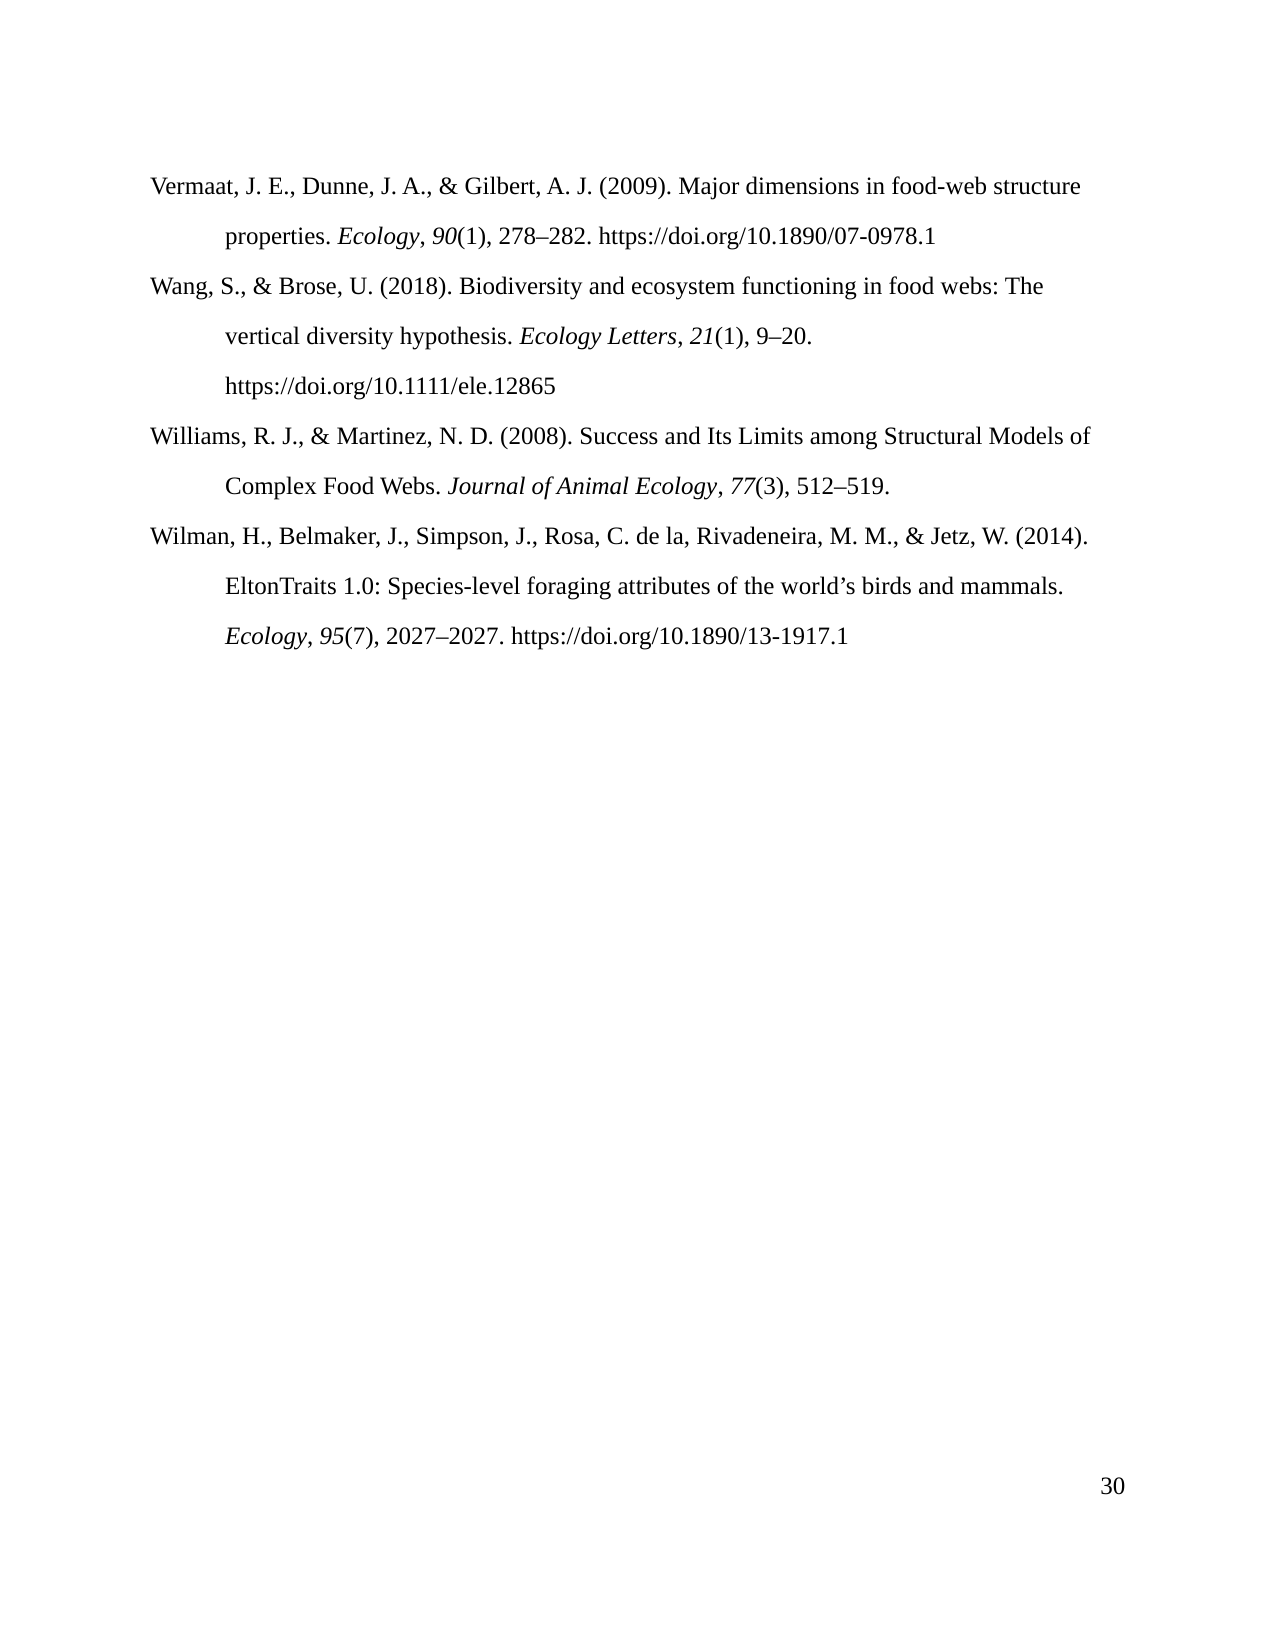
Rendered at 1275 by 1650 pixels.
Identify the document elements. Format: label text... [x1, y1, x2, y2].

text Wang, S., & Brose, U. (2018). Biodiversity and ecosystem functioning in food webs: The vertical diversity hypothesis. Ecology Letters, 21(1), 9–20. https://doi.org/10.1111/ele.12865 [150, 250, 1125, 400]
text Wilman, H., Belmaker, J., Simpson, J., Rosa, C. de la, Rivadeneira, M. M., & Jetz, W. (2014). EltonTraits 1.0: Species-level foraging attributes of the world’s birds and mammals. Ecology, 95(7), 2027–2027. https://doi.org/10.1890/13-1917.1 [150, 500, 1125, 650]
text Vermaat, J. E., Dunne, J. A., & Gilbert, A. J. (2009). Major dimensions in food-web structure properties. Ecology, 90(1), 278–282. https://doi.org/10.1890/07-0978.1 [150, 150, 1125, 250]
text Williams, R. J., & Martinez, N. D. (2008). Success and Its Limits among Structural Models of Complex Food Webs. Journal of Animal Ecology, 77(3), 512–519. [150, 400, 1125, 500]
